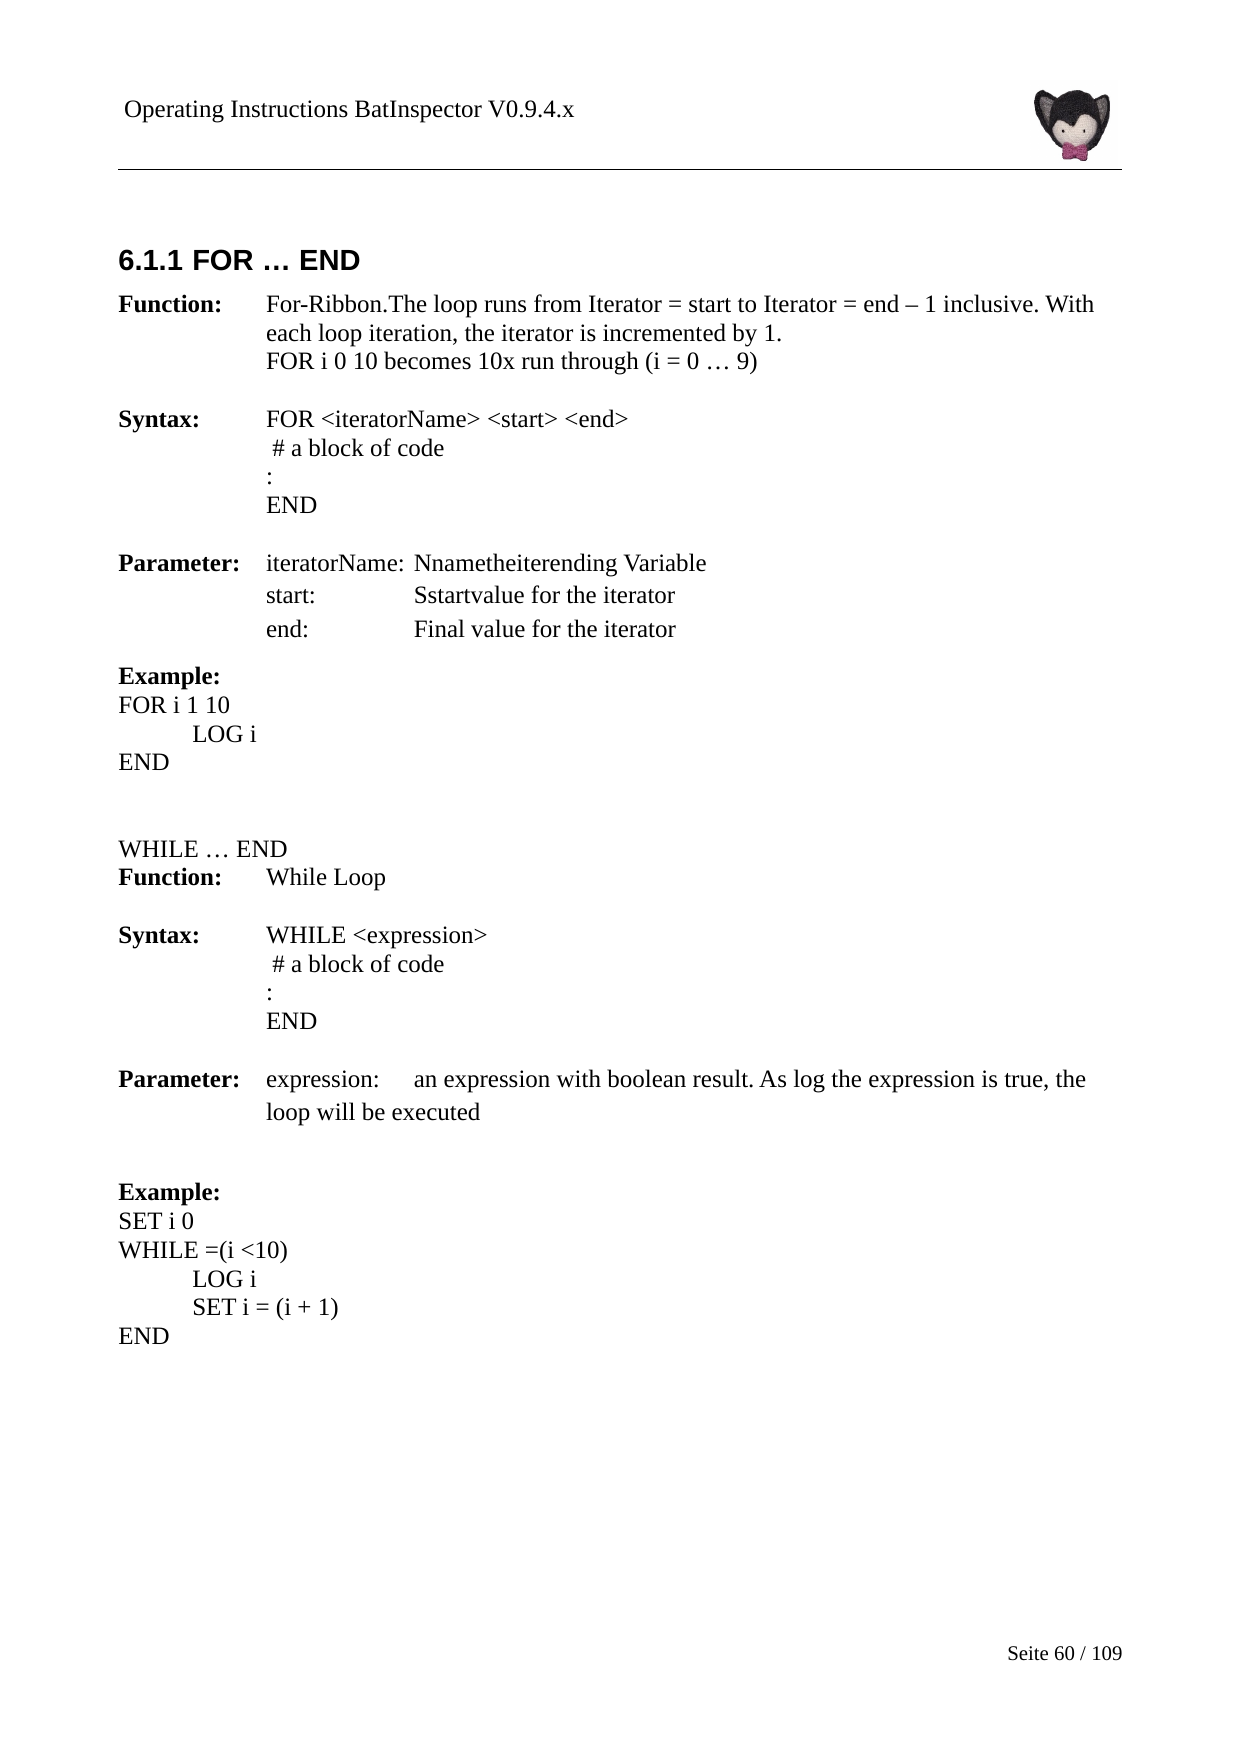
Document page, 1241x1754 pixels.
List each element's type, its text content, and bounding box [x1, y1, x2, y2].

text SET i 0 [118, 1206, 1122, 1235]
text Function: For-Ribbon.The loop runs from Iterator = start to Iterator = end – 1 inclusive. With each loop iteration, the iterator is incremented by 1. FOR i 0 10 becomes 10x run through (i = 0 … 9) [118, 289, 1122, 375]
text WHILE =(i <10) [118, 1235, 1122, 1264]
text # a block of code [118, 949, 1122, 977]
text END [118, 1321, 1122, 1350]
text LOG i [118, 1264, 1122, 1292]
text : [118, 977, 1122, 1006]
text SET i = (i + 1) [118, 1292, 1122, 1321]
text FOR i 1 10 [118, 690, 1122, 719]
text END [118, 747, 1122, 776]
subtitle FOR … END [118, 243, 1122, 276]
text Example: [118, 1177, 1122, 1206]
text Example: [118, 661, 1122, 690]
text # a block of code [118, 433, 1122, 461]
text END [118, 490, 1122, 519]
text END [118, 1006, 1122, 1035]
text Parameter: iteratorName: Nnametheiterending Variable start: Sstartvalue for the iterator end: Final value for the iterator [118, 548, 1122, 642]
text : [118, 461, 1122, 490]
text Syntax: WHILE <expression> [118, 920, 1122, 949]
subtitle WHILE … END [118, 834, 1122, 862]
text Syntax: FOR <iteratorName> <start> <end> [118, 404, 1122, 433]
text LOG i [118, 719, 1122, 747]
text Parameter: expression: an expression with boolean result. As log the expression is true, the loop will be executed [118, 1064, 1122, 1158]
picture [1030, 80, 1119, 169]
text Function: While Loop [118, 862, 1122, 891]
